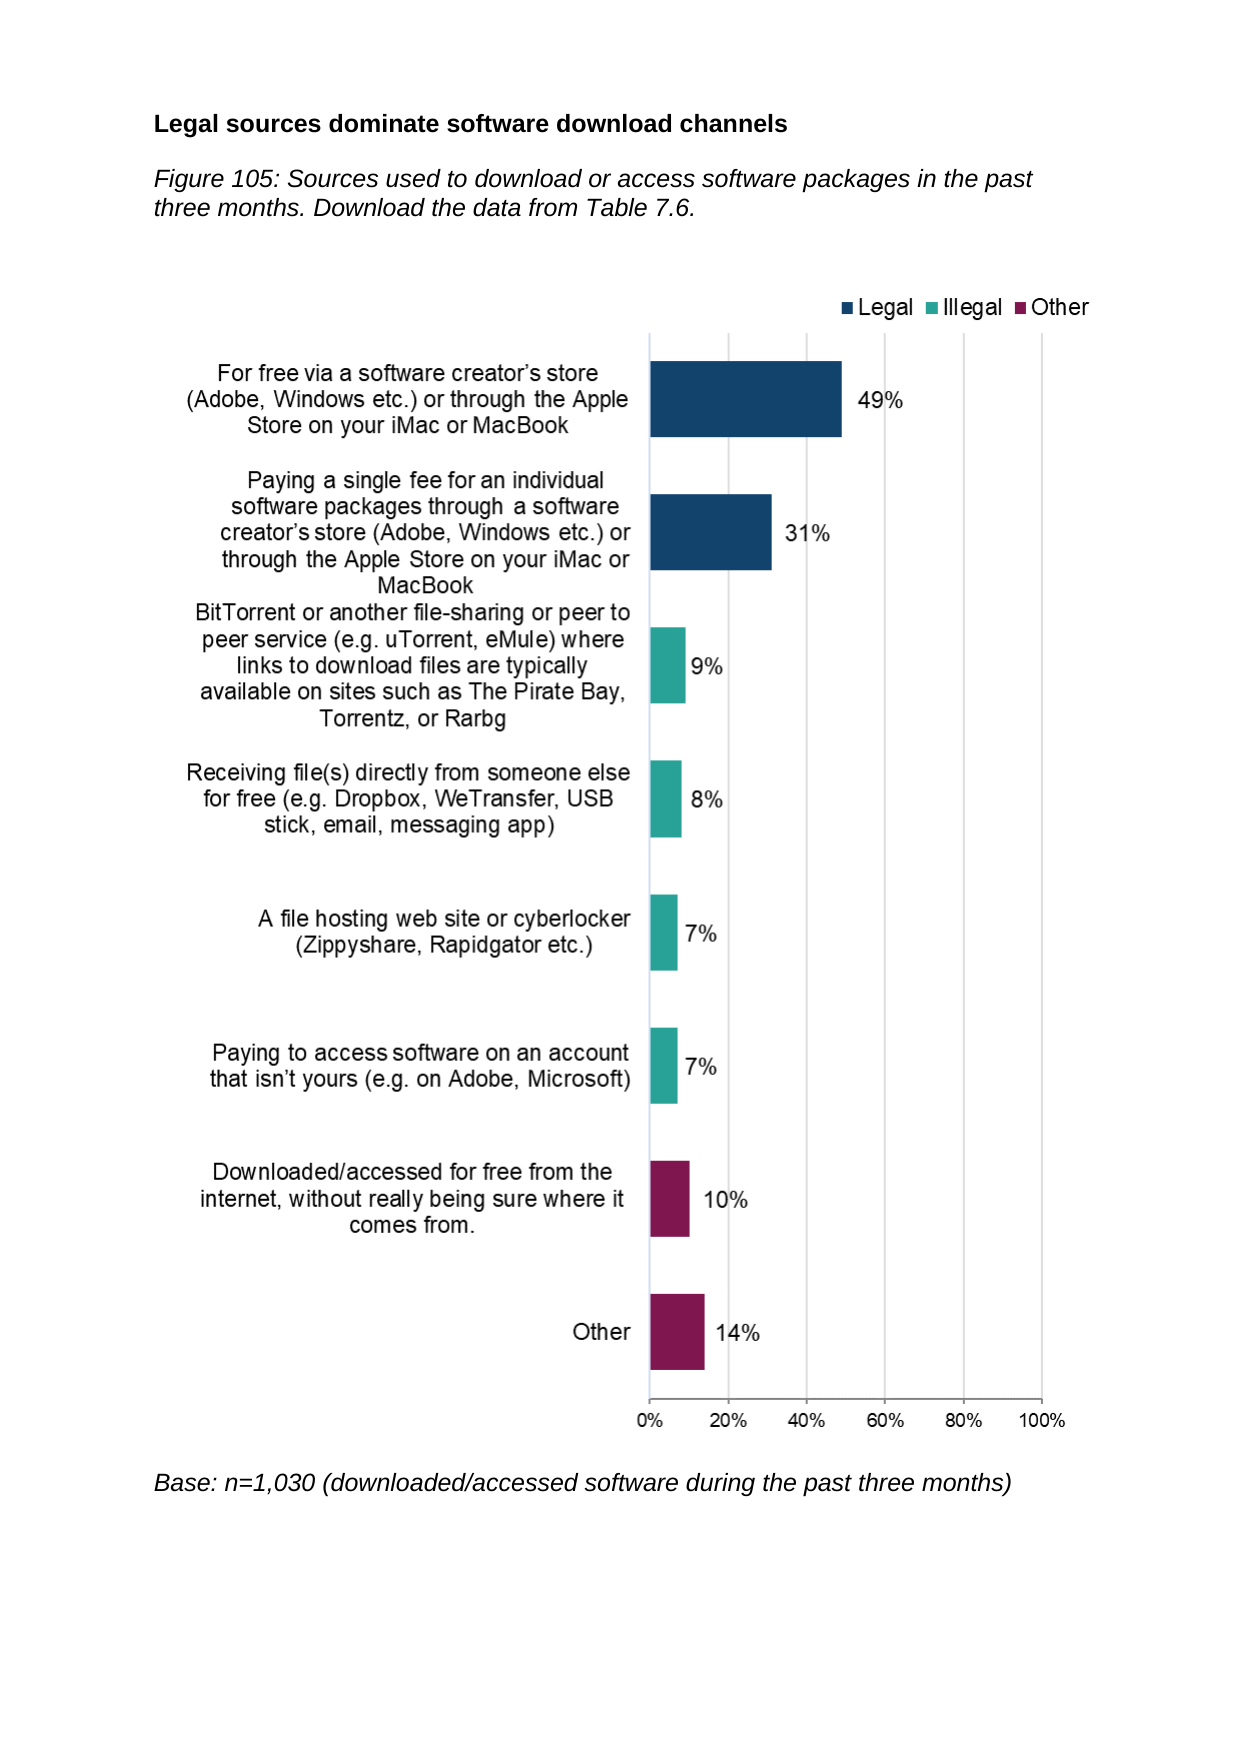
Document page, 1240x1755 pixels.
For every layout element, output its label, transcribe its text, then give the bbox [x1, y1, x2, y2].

subtitle Legal sources dominate software download channels [153, 109, 1089, 138]
text Figure 105: Sources used to download or access software packages in the past three months. Download the data from Table 7.6. [153, 164, 1089, 222]
text Base: n=1,030 (downloaded/accessed software during the past three months) [153, 1468, 1089, 1497]
